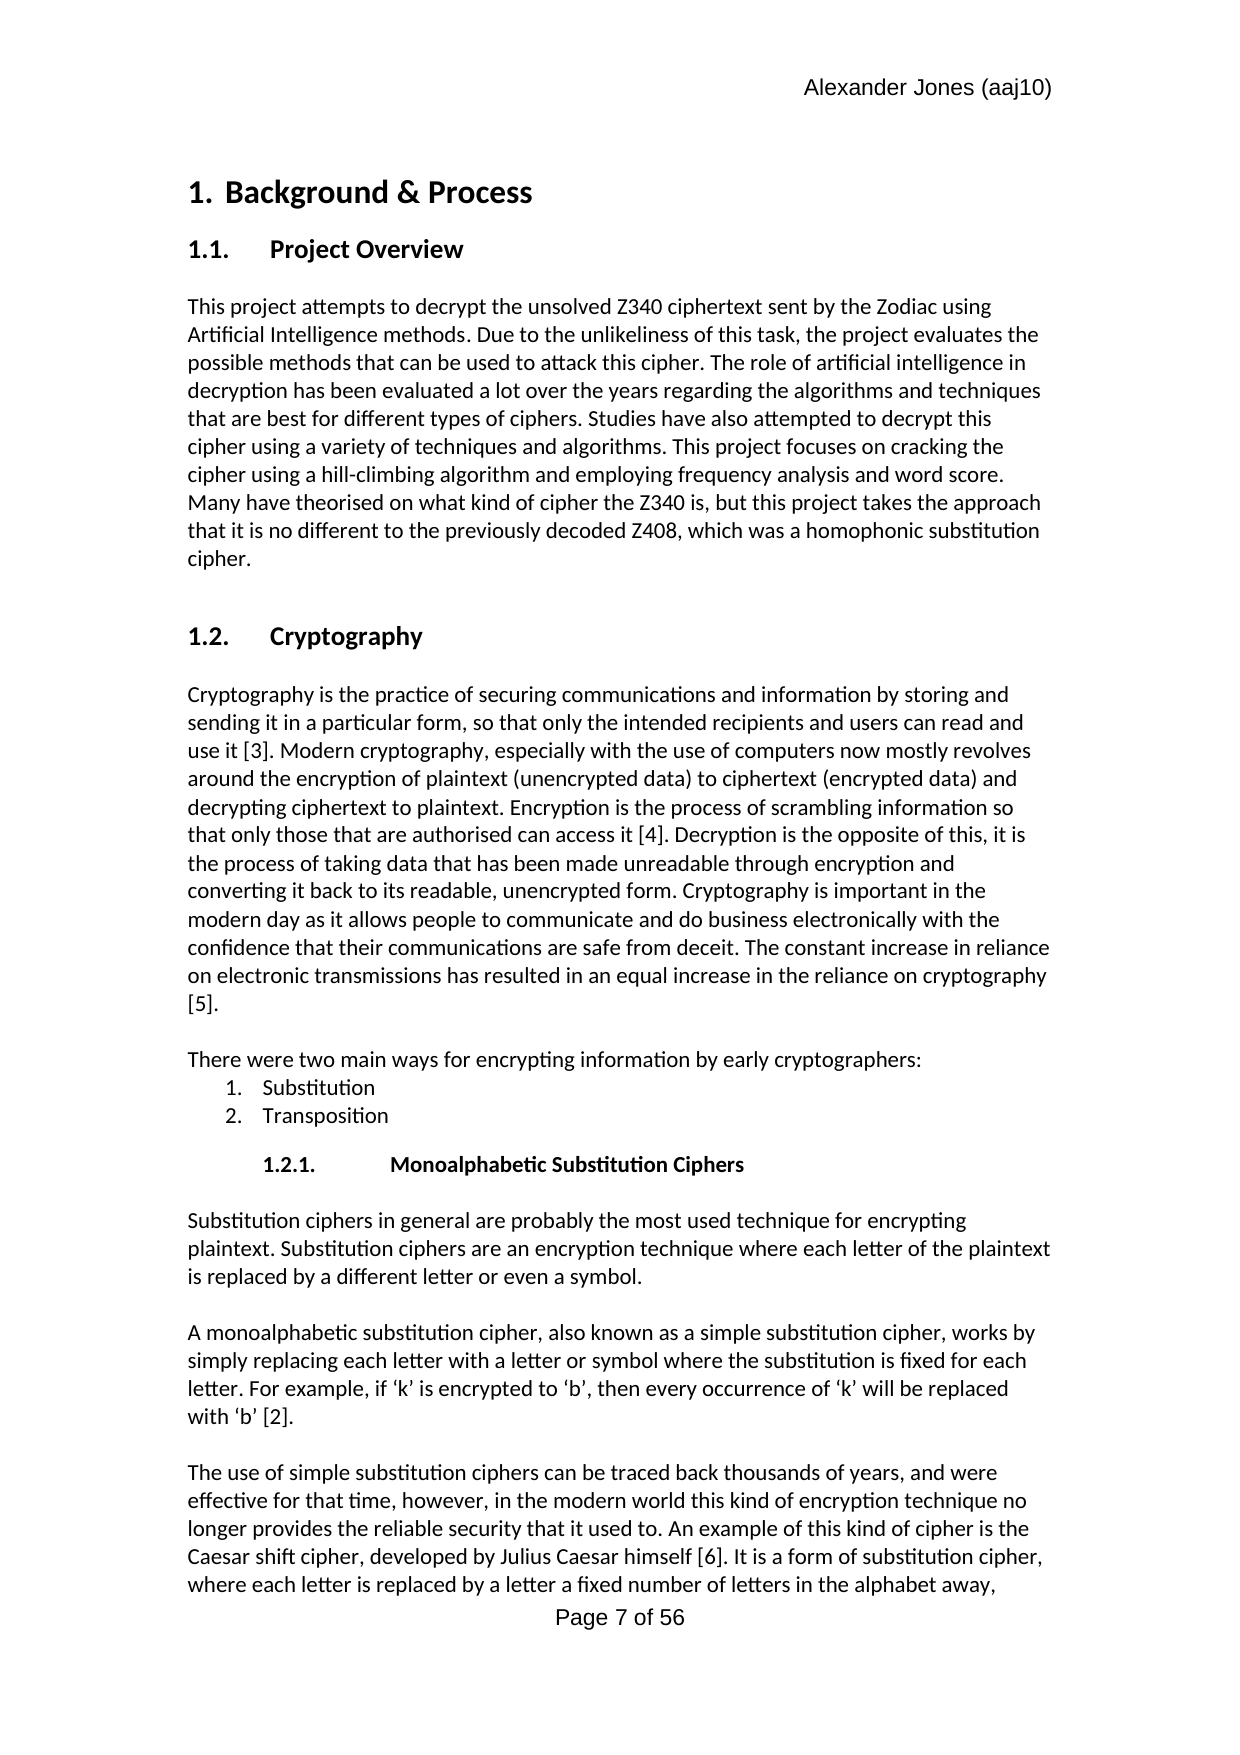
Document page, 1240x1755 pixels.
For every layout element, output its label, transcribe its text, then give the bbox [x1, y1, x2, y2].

text The use of simple substitution ciphers can be traced back thousands of years, and were effective for that time, however, in the modern world this kind of encryption technique no longer provides the reliable security that it used to. An example of this kind of cipher is the Caesar shift cipher, developed by Julius Caesar himself [6]. It is a form of substitution cipher, where each letter is replaced by a letter a fixed number of letters in the alphabet away, [187, 1458, 1052, 1598]
list Transposition [225, 1101, 1052, 1129]
list Substitution [225, 1073, 1052, 1101]
text There were two main ways for encrypting information by early cryptographers: [187, 1045, 1052, 1073]
subtitle Background & Process [187, 171, 1052, 212]
text A monoalphabetic substitution cipher, also known as a simple substitution cipher, works by simply replacing each letter with a letter or symbol where the substitution is fixed for each letter. For example, if ‘k’ is encrypted to ‘b’, then every occurrence of ‘k’ will be replaced with ‘b’ [2]. [187, 1318, 1052, 1430]
subtitle Project Overview [187, 233, 1052, 266]
subtitle Monoalphabetic Substitution Ciphers [262, 1150, 1052, 1178]
text Substitution ciphers in general are probably the most used technique for encrypting plaintext. Substitution ciphers are an encryption technique where each letter of the plaintext is replaced by a different letter or even a symbol. [187, 1206, 1052, 1290]
text This project attempts to decrypt the unsolved Z340 ciphertext sent by the Zodiac using Artificial Intelligence methods. Due to the unlikeliness of this task, the project evaluates the possible methods that can be used to attack this cipher. The role of artificial intelligence in decryption has been evaluated a lot over the years regarding the algorithms and techniques that are best for different types of ciphers. Studies have also attempted to decrypt this cipher using a variety of techniques and algorithms. This project focuses on cracking the cipher using a hill-climbing algorithm and employing frequency analysis and word score. Many have theorised on what kind of cipher the Z340 is, but this project takes the approach that it is no different to the previously decoded Z408, which was a homophonic substitution cipher. [187, 292, 1052, 572]
subtitle Cryptography [187, 619, 1052, 652]
text Cryptography is the practice of securing communications and information by storing and sending it in a particular form, so that only the intended recipients and users can read and use it [3]. Modern cryptography, especially with the use of computers now mostly revolves around the encryption of plaintext (unencrypted data) to ciphertext (encrypted data) and decrypting ciphertext to plaintext. Encryption is the process of scrambling information so that only those that are authorised can access it [4]. Decryption is the opposite of this, it is the process of taking data that has been made unreadable through encryption and converting it back to its readable, unencrypted form. Cryptography is important in the modern day as it allows people to communicate and do business electronically with the confidence that their communications are safe from deceit. The constant increase in reliance on electronic transmissions has resulted in an equal increase in the reliance on cryptography [5]. [187, 681, 1052, 1017]
